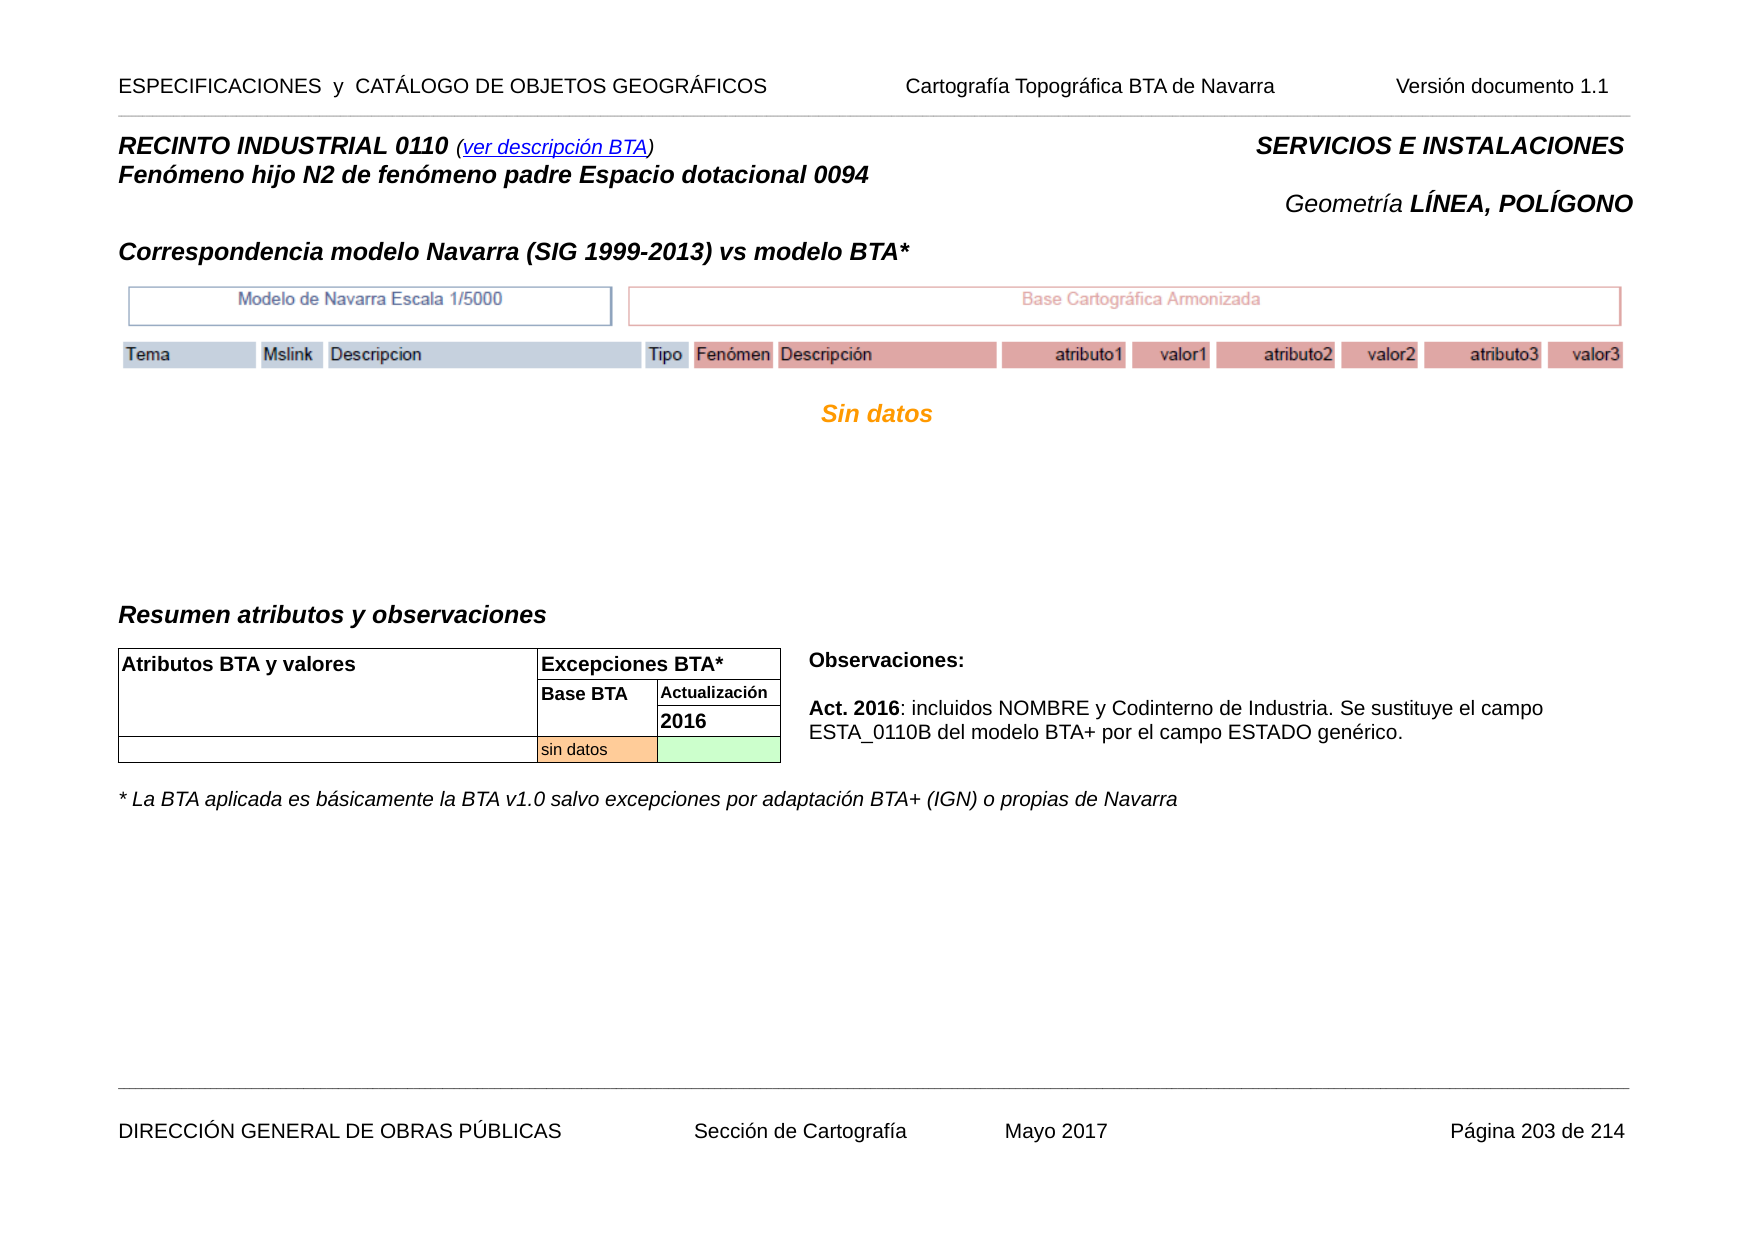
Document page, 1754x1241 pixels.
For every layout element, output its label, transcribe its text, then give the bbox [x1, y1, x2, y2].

text * La BTA aplicada es básicamente la BTA v1.0 salvo excepciones por adaptación BTA+ (IGN) o propias de Navarra [118, 787, 1636, 811]
table_cell 2016 [658, 706, 780, 736]
text Sin datos [118, 399, 1636, 428]
table_header Excepciones BTA* [538, 649, 780, 679]
table_header [107, 648, 118, 763]
table_cell Base BTA [538, 680, 657, 736]
text RECINTO INDUSTRIAL 0110 (ver descripción BTA) SERVICIOS E INSTALACIONES [118, 131, 1636, 160]
text Resumen atributos y observaciones [118, 600, 1636, 629]
table_header [781, 648, 797, 763]
table_cell [119, 737, 537, 762]
table_cell sin datos [538, 737, 657, 762]
table_header Atributos BTA y valores [119, 649, 537, 736]
picture [118, 284, 1631, 371]
table_cell [658, 737, 780, 762]
text Correspondencia modelo Navarra (SIG 1999-2013) vs modelo BTA* [118, 237, 1636, 266]
text Fenómeno hijo N2 de fenómeno padre Espacio dotacional 0094 [118, 160, 1636, 189]
table_cell Actualización [658, 680, 780, 705]
text Geometría LÍNEA, POLÍGONO [118, 189, 1636, 218]
table_header Observaciones: Act. 2016: incluidos NOMBRE y Codinterno de Industria. Se sustituye el campo ESTA_0110B del modelo BTA+ por el campo ESTADO genérico. [797, 648, 1618, 763]
